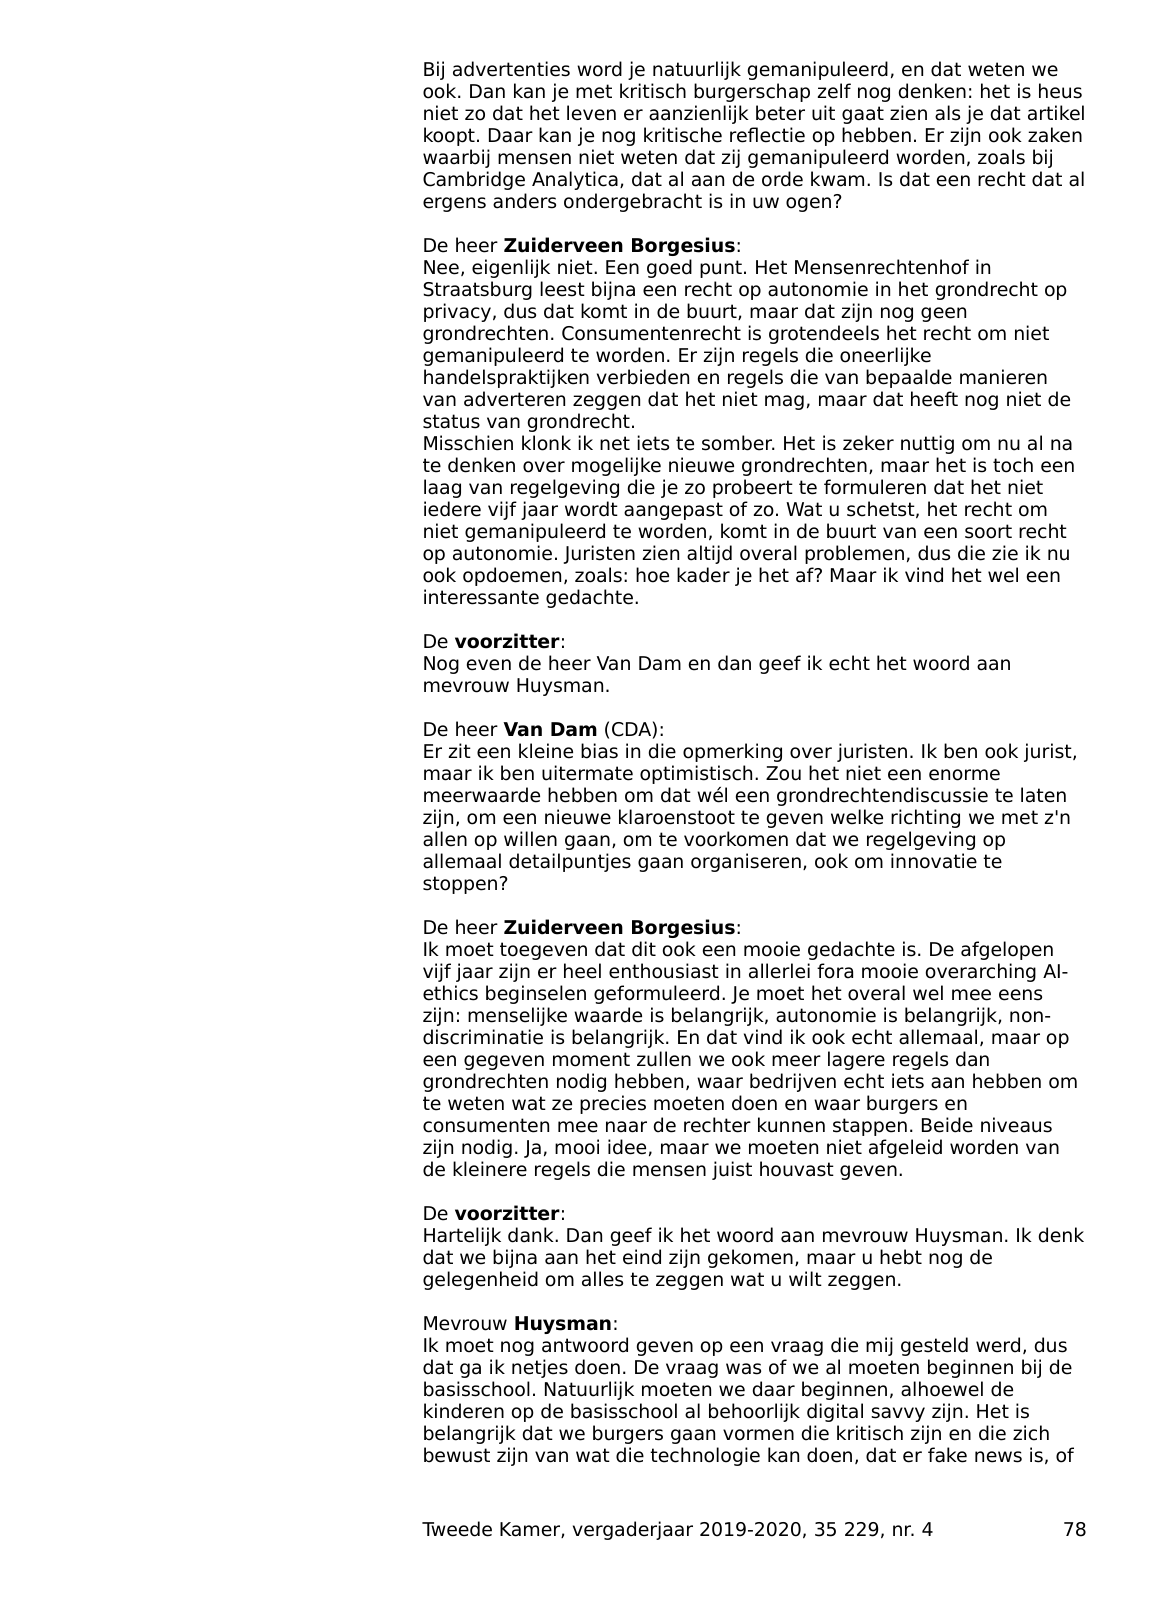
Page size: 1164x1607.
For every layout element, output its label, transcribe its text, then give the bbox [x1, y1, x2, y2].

text Misschien klonk ik net iets te somber. Het is zeker nuttig om nu al na te denken over mogelijke nieuwe grondrechten, maar het is toch een laag van regelgeving die je zo probeert te formuleren dat het niet iedere vijf jaar wordt aangepast of zo. Wat u schetst, het recht om niet gemanipuleerd te worden, komt in de buurt van een soort recht op autonomie. Juristen zien altijd overal problemen, dus die zie ik nu ook opdoemen, zoals: hoe kader je het af? Maar ik vind het wel een interessante gedachte. [422, 433, 1087, 609]
text De heer Van Dam (CDA): [422, 719, 1087, 741]
text Er zit een kleine bias in die opmerking over juristen. Ik ben ook jurist, maar ik ben uitermate optimistisch. Zou het niet een enorme meerwaarde hebben om dat wél een grondrechtendiscussie te laten zijn, om een nieuwe klaroenstoot te geven welke richting we met z'n allen op willen gaan, om te voorkomen dat we regelgeving op allemaal detailpuntjes gaan organiseren, ook om innovatie te stoppen? [422, 741, 1087, 895]
text De heer Zuiderveen Borgesius: [422, 235, 1087, 257]
text De voorzitter: [422, 631, 1087, 653]
text Ik moet toegeven dat dit ook een mooie gedachte is. De afgelopen vijf jaar zijn er heel enthousiast in allerlei fora mooie overarching AI-ethics beginselen geformuleerd. Je moet het overal wel mee eens zijn: menselijke waarde is belangrijk, autonomie is belangrijk, non-discriminatie is belangrijk. En dat vind ik ook echt allemaal, maar op een gegeven moment zullen we ook meer lagere regels dan grondrechten nodig hebben, waar bedrijven echt iets aan hebben om te weten wat ze precies moeten doen en waar burgers en consumenten mee naar de rechter kunnen stappen. Beide niveaus zijn nodig. Ja, mooi idee, maar we moeten niet afgeleid worden van de kleinere regels die mensen juist houvast geven. [422, 939, 1087, 1181]
text Mevrouw Huysman: [422, 1313, 1087, 1335]
text De heer Zuiderveen Borgesius: [422, 917, 1087, 939]
text Nee, eigenlijk niet. Een goed punt. Het Mensenrechtenhof in Straatsburg leest bijna een recht op autonomie in het grondrecht op privacy, dus dat komt in de buurt, maar dat zijn nog geen grondrechten. Consumentenrecht is grotendeels het recht om niet gemanipuleerd te worden. Er zijn regels die oneerlijke handelspraktijken verbieden en regels die van bepaalde manieren van adverteren zeggen dat het niet mag, maar dat heeft nog niet de status van grondrecht. [422, 257, 1087, 433]
text Nog even de heer Van Dam en dan geef ik echt het woord aan mevrouw Huysman. [422, 653, 1087, 697]
text Bij advertenties word je natuurlijk gemanipuleerd, en dat weten we ook. Dan kan je met kritisch burgerschap zelf nog denken: het is heus niet zo dat het leven er aanzienlijk beter uit gaat zien als je dat artikel koopt. Daar kan je nog kritische reflectie op hebben. Er zijn ook zaken waarbij mensen niet weten dat zij gemanipuleerd worden, zoals bij Cambridge Analytica, dat al aan de orde kwam. Is dat een recht dat al ergens anders ondergebracht is in uw ogen? [422, 59, 1087, 213]
text De voorzitter: [422, 1203, 1087, 1225]
text Hartelijk dank. Dan geef ik het woord aan mevrouw Huysman. Ik denk dat we bijna aan het eind zijn gekomen, maar u hebt nog de gelegenheid om alles te zeggen wat u wilt zeggen. [422, 1225, 1087, 1291]
text Ik moet nog antwoord geven op een vraag die mij gesteld werd, dus dat ga ik netjes doen. De vraag was of we al moeten beginnen bij de basisschool. Natuurlijk moeten we daar beginnen, alhoewel de kinderen op de basisschool al behoorlijk digital savvy zijn. Het is belangrijk dat we burgers gaan vormen die kritisch zijn en die zich bewust zijn van wat die technologie kan doen, dat er fake news is, of [422, 1335, 1087, 1467]
